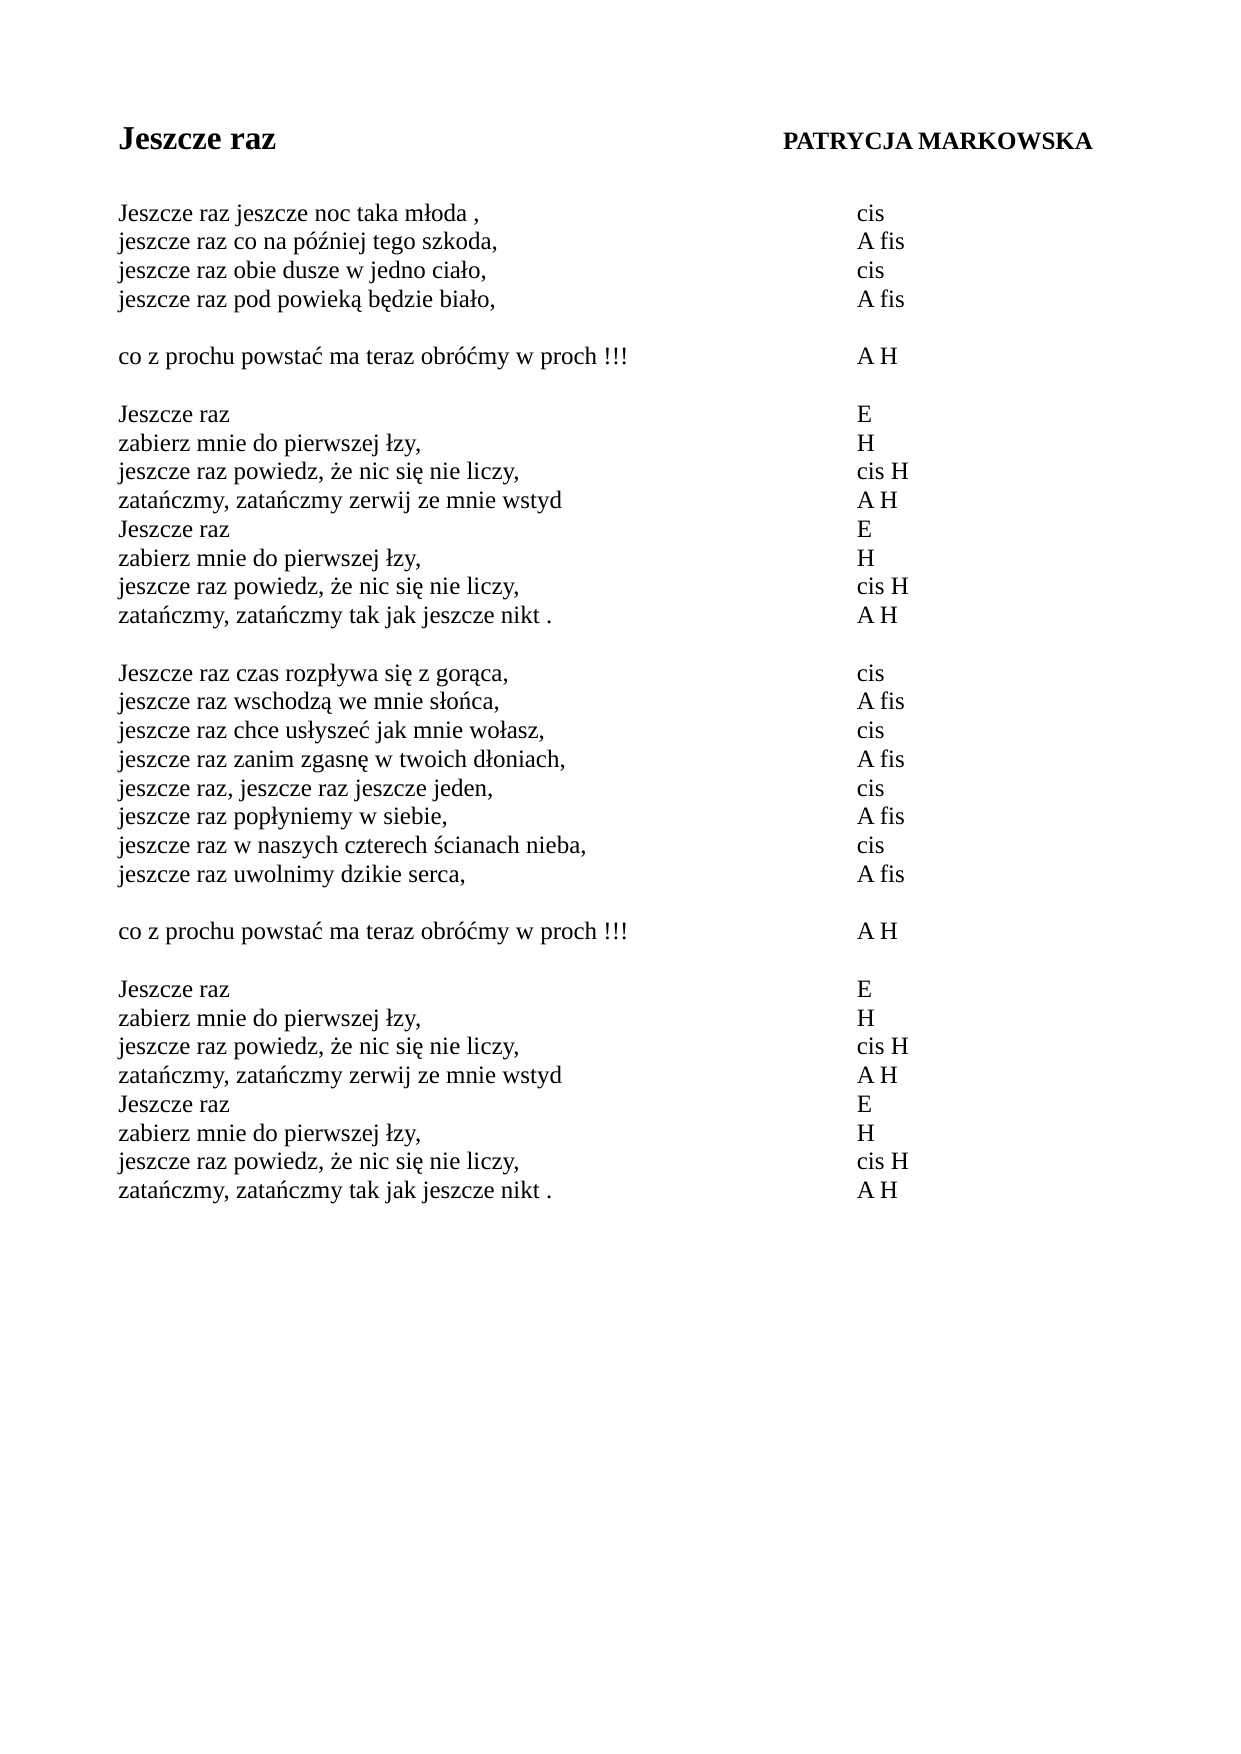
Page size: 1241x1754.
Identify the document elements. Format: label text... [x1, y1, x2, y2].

text zatańczmy, zatańczmy zerwij ze mnie wstyd A H [118, 485, 1122, 514]
text jeszcze raz powiedz, że nic się nie liczy, cis H [118, 1031, 1122, 1060]
text zabierz mnie do pierwszej łzy, H [118, 1118, 1122, 1146]
text jeszcze raz powiedz, że nic się nie liczy, cis H [118, 1146, 1122, 1175]
text zabierz mnie do pierwszej łzy, H [118, 428, 1122, 456]
text jeszcze raz powiedz, że nic się nie liczy, cis H [118, 456, 1122, 485]
text jeszcze raz powiedz, że nic się nie liczy, cis H [118, 571, 1122, 600]
text zabierz mnie do pierwszej łzy, H [118, 1003, 1122, 1031]
text zabierz mnie do pierwszej łzy, H [118, 543, 1122, 571]
text jeszcze raz, jeszcze raz jeszcze jeden, cis [118, 773, 1122, 801]
text jeszcze raz pod powieką będzie biało, A fis [118, 284, 1122, 313]
subtitle Jeszcze raz PATRYCJA MARKOWSKA [118, 118, 1122, 156]
text Jeszcze raz E [118, 399, 1122, 428]
text Jeszcze raz E [118, 1089, 1122, 1118]
text jeszcze raz wschodzą we mnie słońca, A fis [118, 686, 1122, 715]
text Jeszcze raz jeszcze noc taka młoda , cis [118, 198, 1122, 226]
text jeszcze raz chce usłyszeć jak mnie wołasz, cis [118, 715, 1122, 744]
text jeszcze raz zanim zgasnę w twoich dłoniach, A fis [118, 744, 1122, 773]
text zatańczmy, zatańczmy zerwij ze mnie wstyd A H [118, 1060, 1122, 1089]
text Jeszcze raz E [118, 514, 1122, 543]
text zatańczmy, zatańczmy tak jak jeszcze nikt . A H [118, 600, 1122, 629]
text jeszcze raz obie dusze w jedno ciało, cis [118, 255, 1122, 284]
text zatańczmy, zatańczmy tak jak jeszcze nikt . A H [118, 1175, 1122, 1204]
text co z prochu powstać ma teraz obróćmy w proch !!! A H [118, 916, 1122, 945]
text jeszcze raz popłyniemy w siebie, A fis [118, 801, 1122, 830]
text jeszcze raz co na później tego szkoda, A fis [118, 226, 1122, 255]
text Jeszcze raz E [118, 974, 1122, 1003]
text jeszcze raz w naszych czterech ścianach nieba, cis [118, 830, 1122, 859]
text co z prochu powstać ma teraz obróćmy w proch !!! A H [118, 341, 1122, 370]
text jeszcze raz uwolnimy dzikie serca, A fis [118, 859, 1122, 888]
text Jeszcze raz czas rozpływa się z gorąca, cis [118, 658, 1122, 686]
